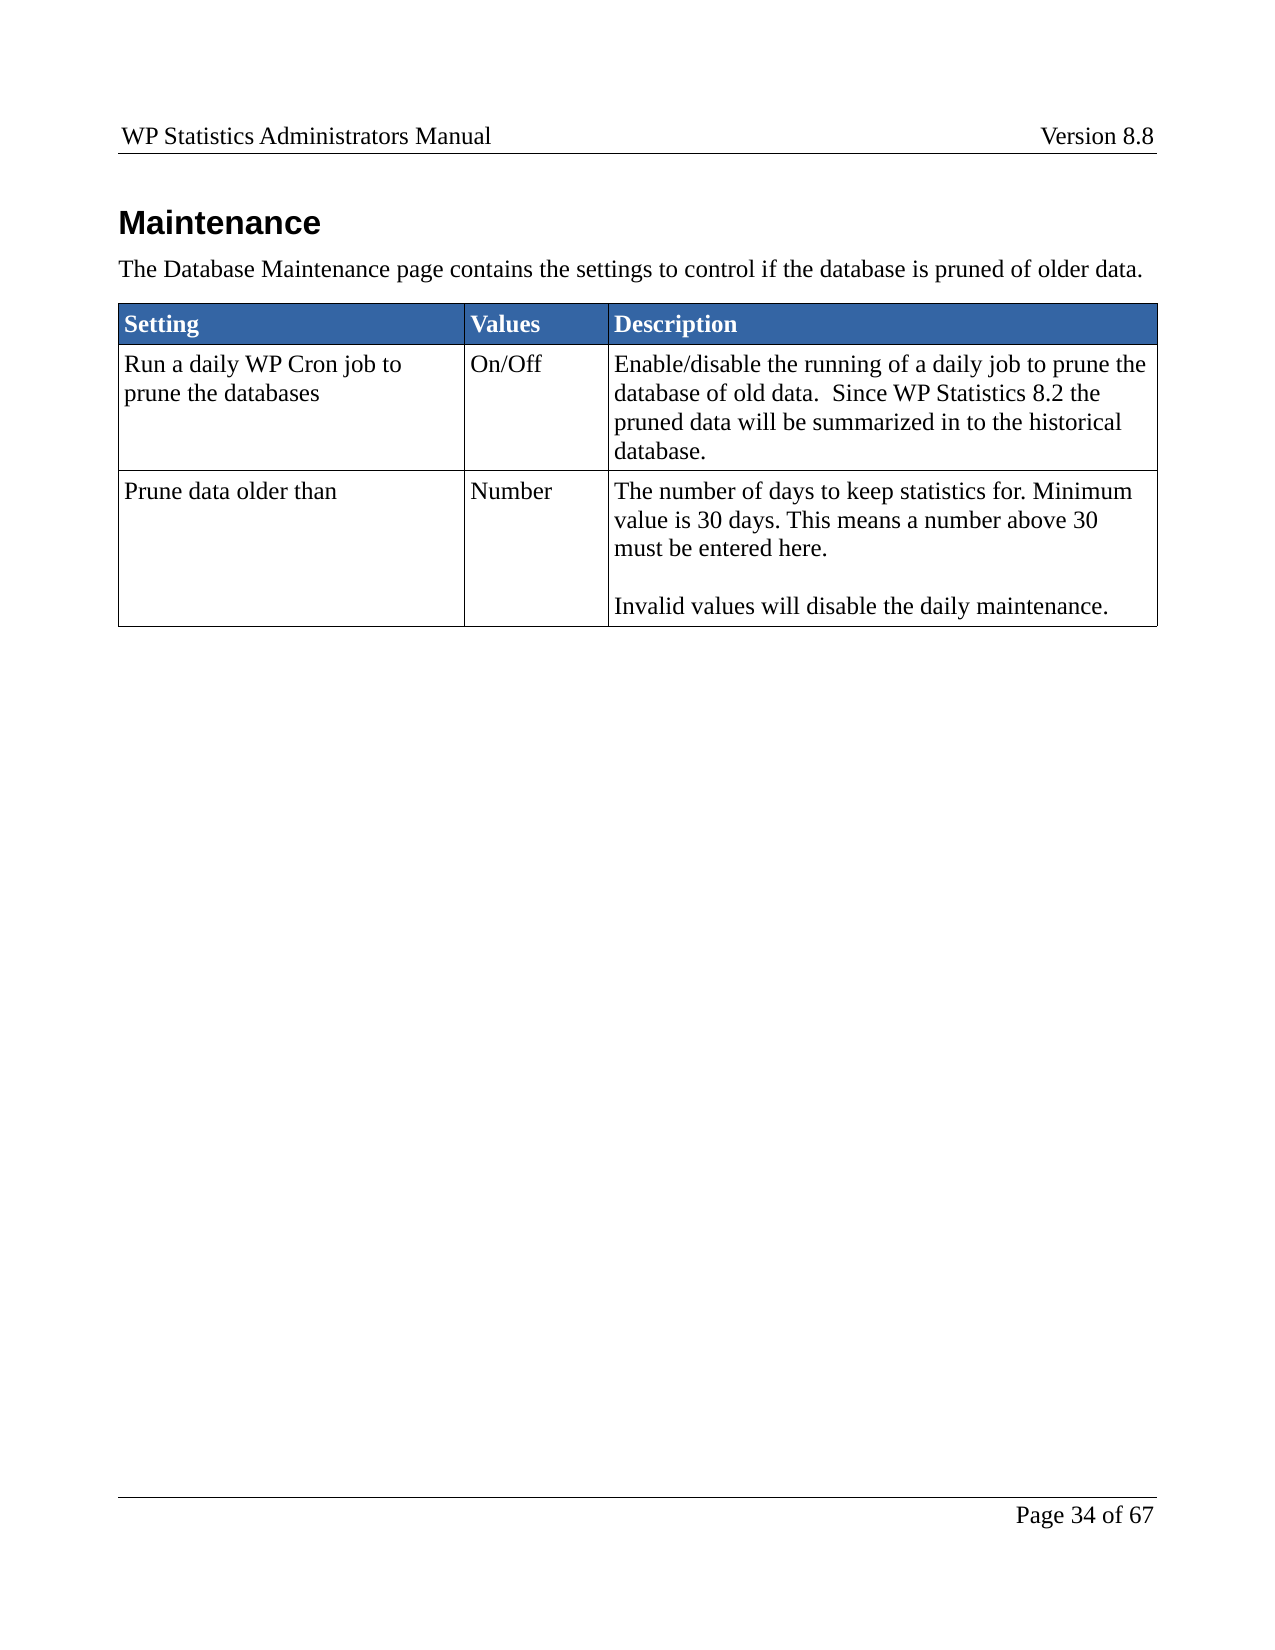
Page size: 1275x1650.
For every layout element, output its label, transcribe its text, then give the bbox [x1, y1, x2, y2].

table_cell Prune data older than [119, 471, 464, 626]
text The Database Maintenance page contains the settings to control if the database is pruned of older data. [118, 254, 1157, 283]
table_cell Number [465, 471, 608, 626]
table_cell Enable/disable the running of a daily job to prune the database of old data. Since WP Statistics 8.2 the pruned data will be summarized in to the historical database. [609, 345, 1157, 470]
subtitle Maintenance [118, 203, 1157, 242]
table_cell On/Off [465, 345, 608, 470]
table_header Description [609, 304, 1157, 344]
table_header Values [465, 304, 608, 344]
table_cell Run a daily WP Cron job to prune the databases [119, 345, 464, 470]
table_cell The number of days to keep statistics for. Minimum value is 30 days. This means a number above 30 must be entered here. Invalid values will disable the daily maintenance. [609, 471, 1157, 626]
table_header Setting [119, 304, 464, 344]
